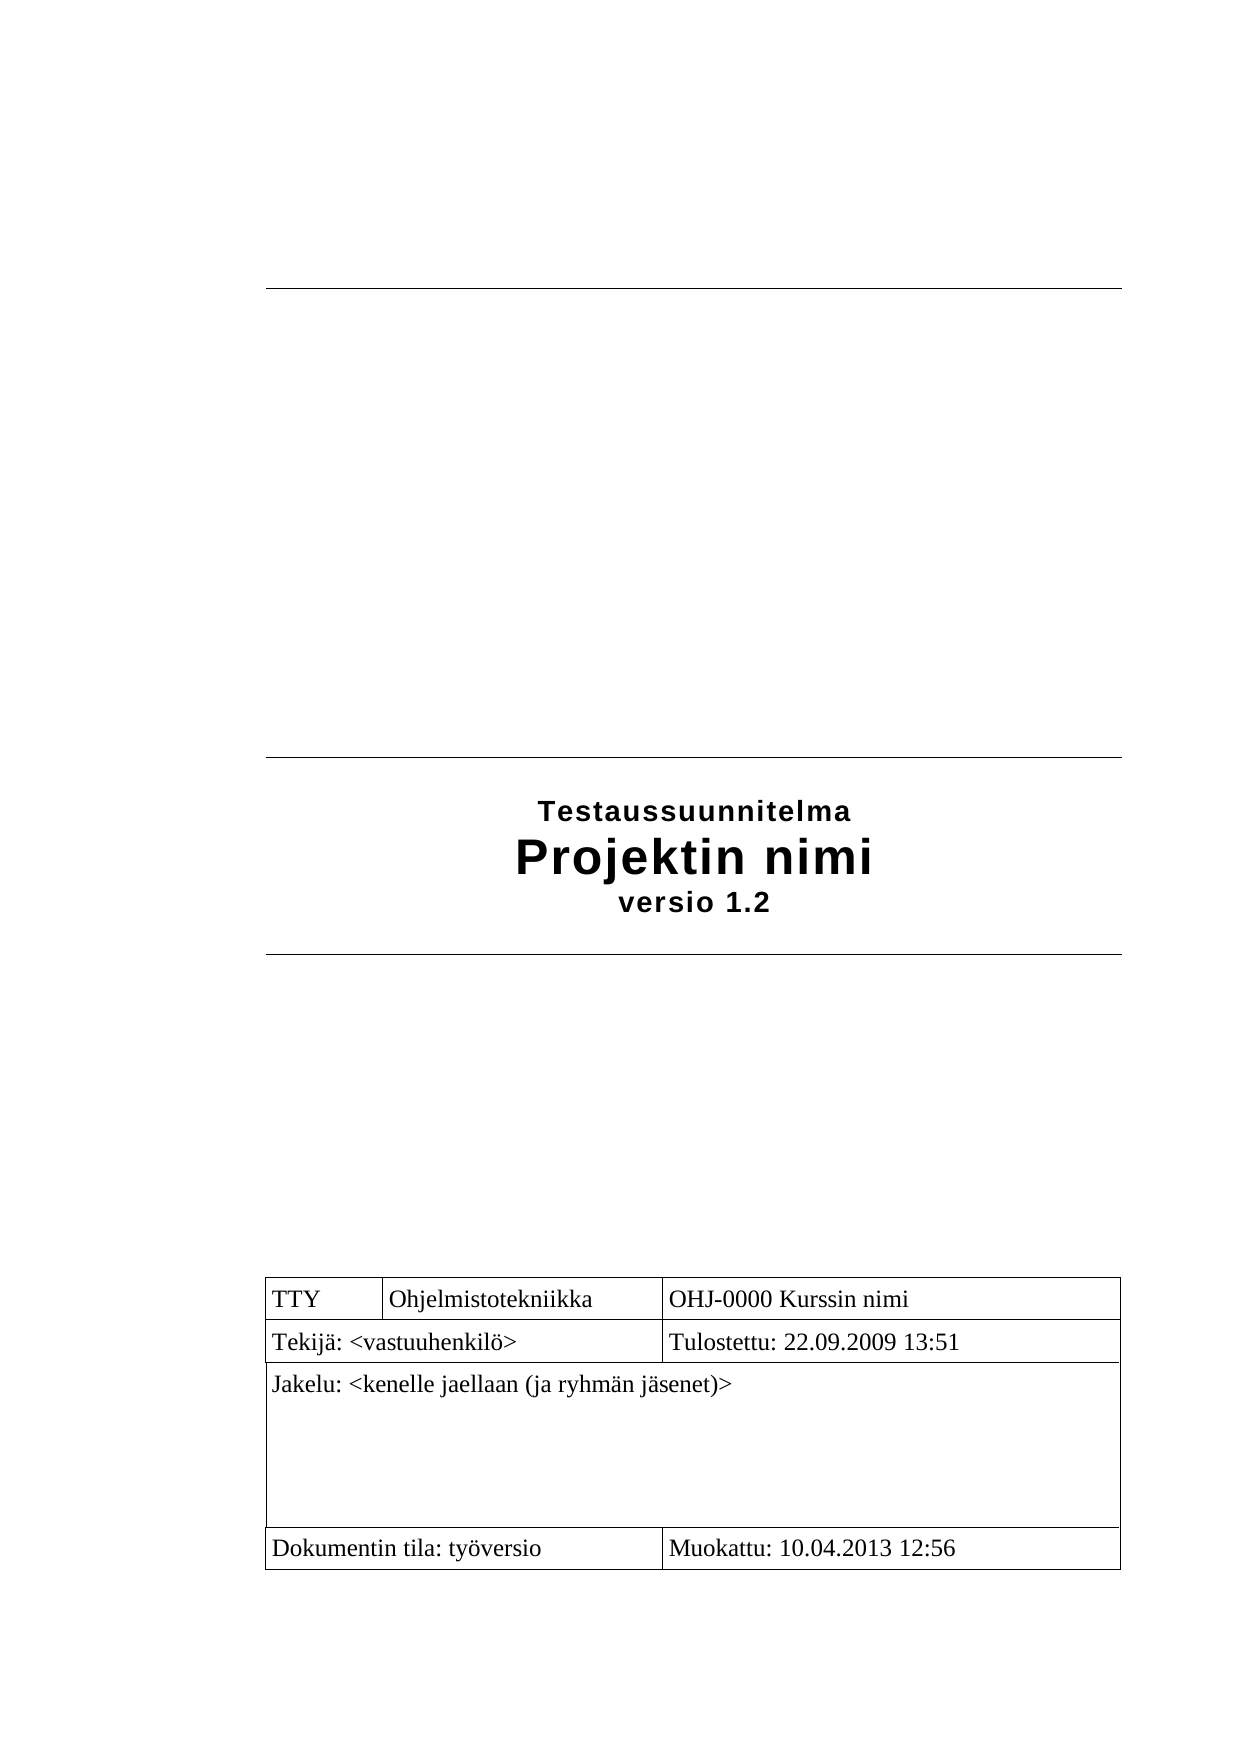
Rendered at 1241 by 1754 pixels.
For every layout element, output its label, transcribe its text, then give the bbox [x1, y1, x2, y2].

table_header Ohjelmistotekniikka [383, 1278, 662, 1319]
table_cell Muokattu: 10.04.2013 12:56 [663, 1527, 1120, 1568]
list versio 1.2 [266, 885, 1122, 918]
table_cell [267, 1445, 1120, 1486]
list Testaussuunnitelma [266, 794, 1122, 827]
table_header TTY [266, 1278, 382, 1319]
table_cell Tulostettu: 22.09.2009 13:51 [663, 1320, 1120, 1362]
table_cell Tekijä: <vastuuhenkilö> [266, 1320, 662, 1362]
table_cell Jakelu: <kenelle jaellaan (ja ryhmän jäsenet)> [267, 1362, 1120, 1404]
table_header OHJ-0000 Kurssin nimi [663, 1278, 1120, 1319]
list Projektin nimi [266, 827, 1122, 885]
table_cell Dokumentin tila: työversio [266, 1528, 662, 1568]
table_cell [267, 1404, 1120, 1445]
table_cell [267, 1486, 1120, 1527]
